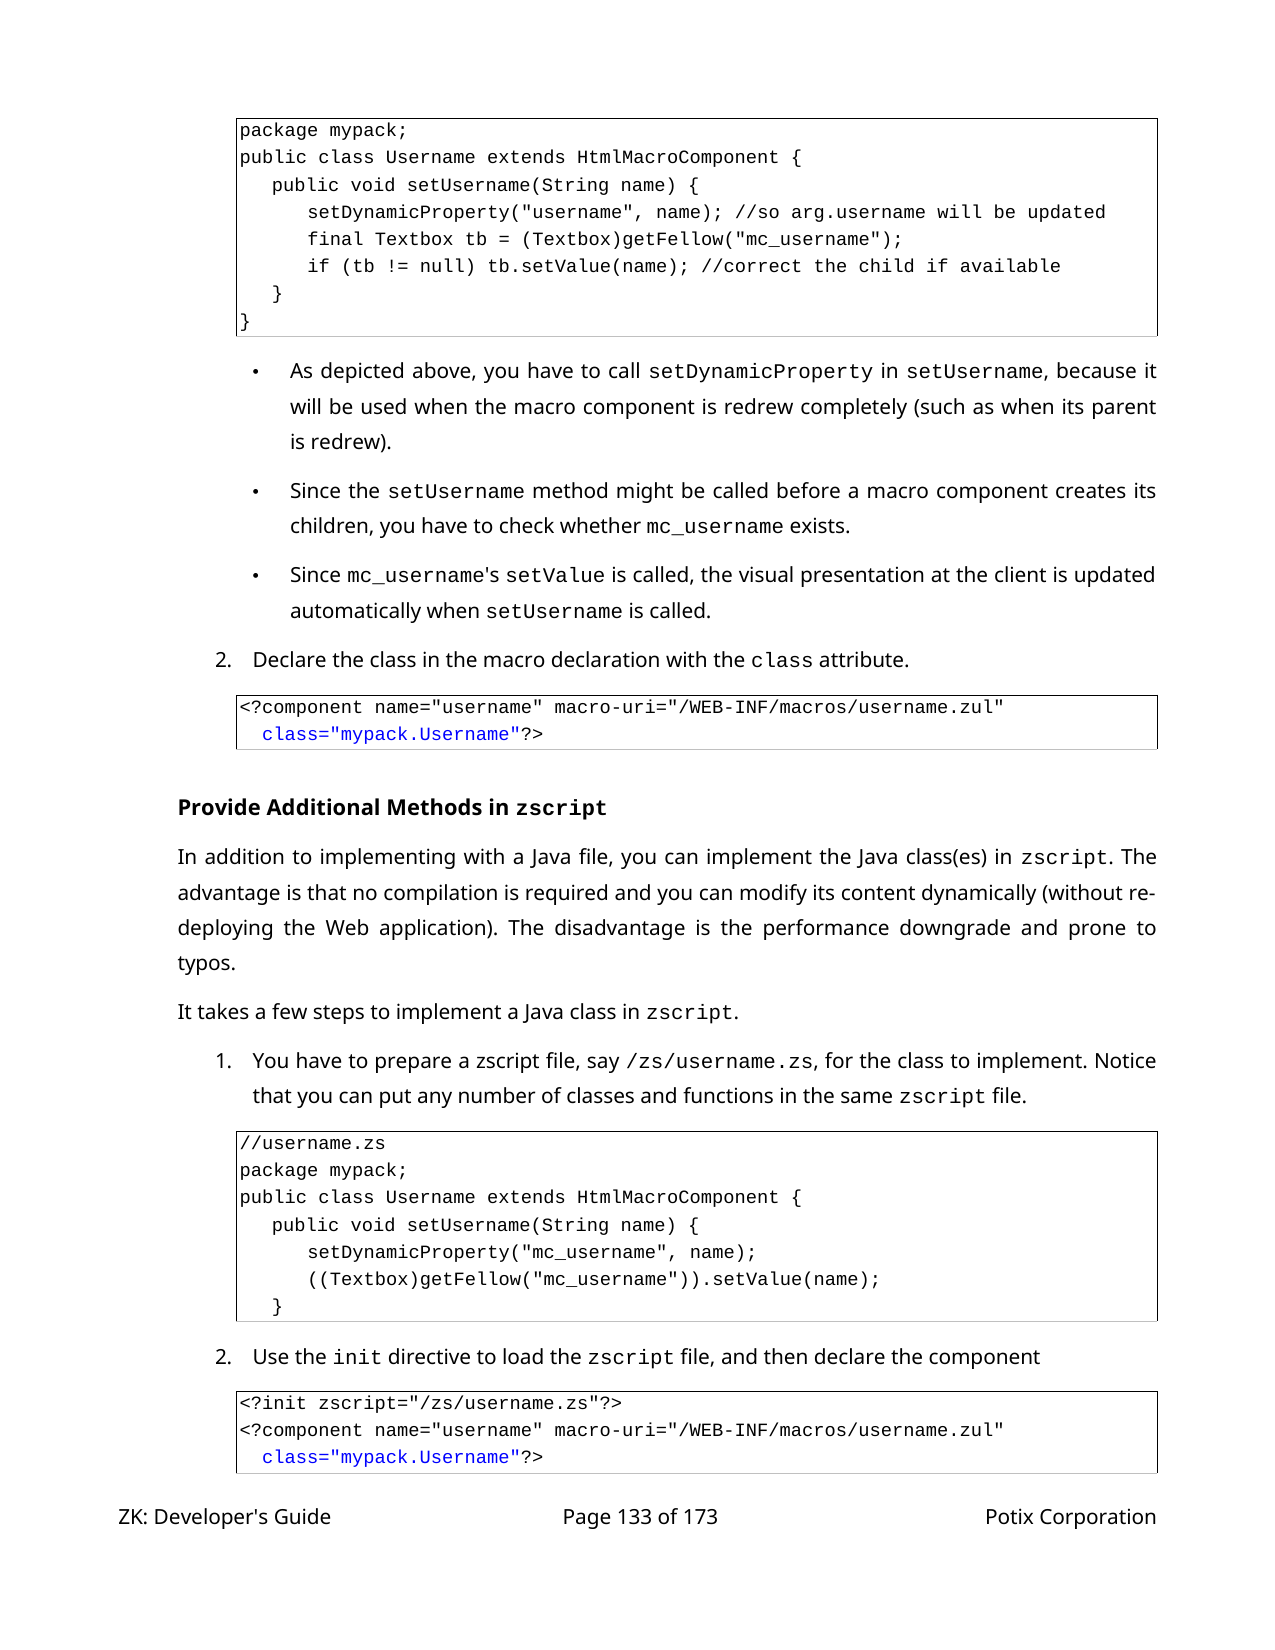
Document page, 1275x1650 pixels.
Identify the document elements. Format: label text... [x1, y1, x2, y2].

list Declare the class in the macro declaration with the class attribute. [215, 645, 1157, 674]
text public void setUsername(String name) { [237, 1212, 1157, 1237]
text setDynamicProperty("username", name); //so arg.username will be updated [237, 200, 1157, 224]
text final Textbox tb = (Textbox)getFellow("mc_username"); [237, 227, 1157, 251]
text class="mypack.Username"?> [237, 722, 1157, 749]
list As depicted above, you have to call setDynamicProperty in setUsername, because it will be used when the macro component is redrew completely (such as when its parent is redrew). [252, 356, 1157, 455]
text package mypack; [237, 1158, 1157, 1182]
text } [237, 281, 1157, 306]
text <?component name="username" macro-uri="/WEB-INF/macros/username.zul" [237, 696, 1157, 719]
text <?component name="username" macro-uri="/WEB-INF/macros/username.zul" [237, 1418, 1157, 1442]
list You have to prepare a zscript file, say /zs/username.zs, for the class to implement. Notice that you can put any number of classes and functions in the same zscript file. [215, 1046, 1157, 1110]
list Since mc_username's setValue is called, the visual presentation at the client is updated automatically when setUsername is called. [252, 561, 1157, 625]
text It takes a few steps to implement a Java class in zscript. [177, 997, 1157, 1026]
text package mypack; [237, 119, 1157, 142]
text public class Username extends HtmlMacroComponent { [237, 1185, 1157, 1209]
text } [237, 1294, 1157, 1321]
text class="mypack.Username"?> [237, 1445, 1157, 1473]
text <?init zscript="/zs/username.zs"?> [237, 1392, 1157, 1415]
text public class Username extends HtmlMacroComponent { [237, 145, 1157, 169]
text public void setUsername(String name) { [237, 172, 1157, 197]
text ((Textbox)getFellow("mc_username")).setValue(name); [237, 1267, 1157, 1291]
list Use the init directive to load the zscript file, and then declare the component [215, 1342, 1157, 1370]
text } [237, 308, 1157, 336]
text if (tb != null) tb.setValue(name); //correct the child if available [237, 254, 1157, 278]
text In addition to implementing with a Java file, you can implement the Java class(es) in zscript. The advantage is that no compilation is required and you can modify its content dynamically (without re-deploying the Web application). The disadvantage is the performance downgrade and prone to typos. [177, 842, 1157, 976]
subtitle Provide Additional Methods in zscript [177, 791, 1157, 822]
text //username.zs [237, 1132, 1157, 1155]
list Since the setUsername method might be called before a macro component creates its children, you have to check whether mc_username exists. [252, 476, 1157, 540]
text setDynamicProperty("mc_username", name); [237, 1239, 1157, 1264]
